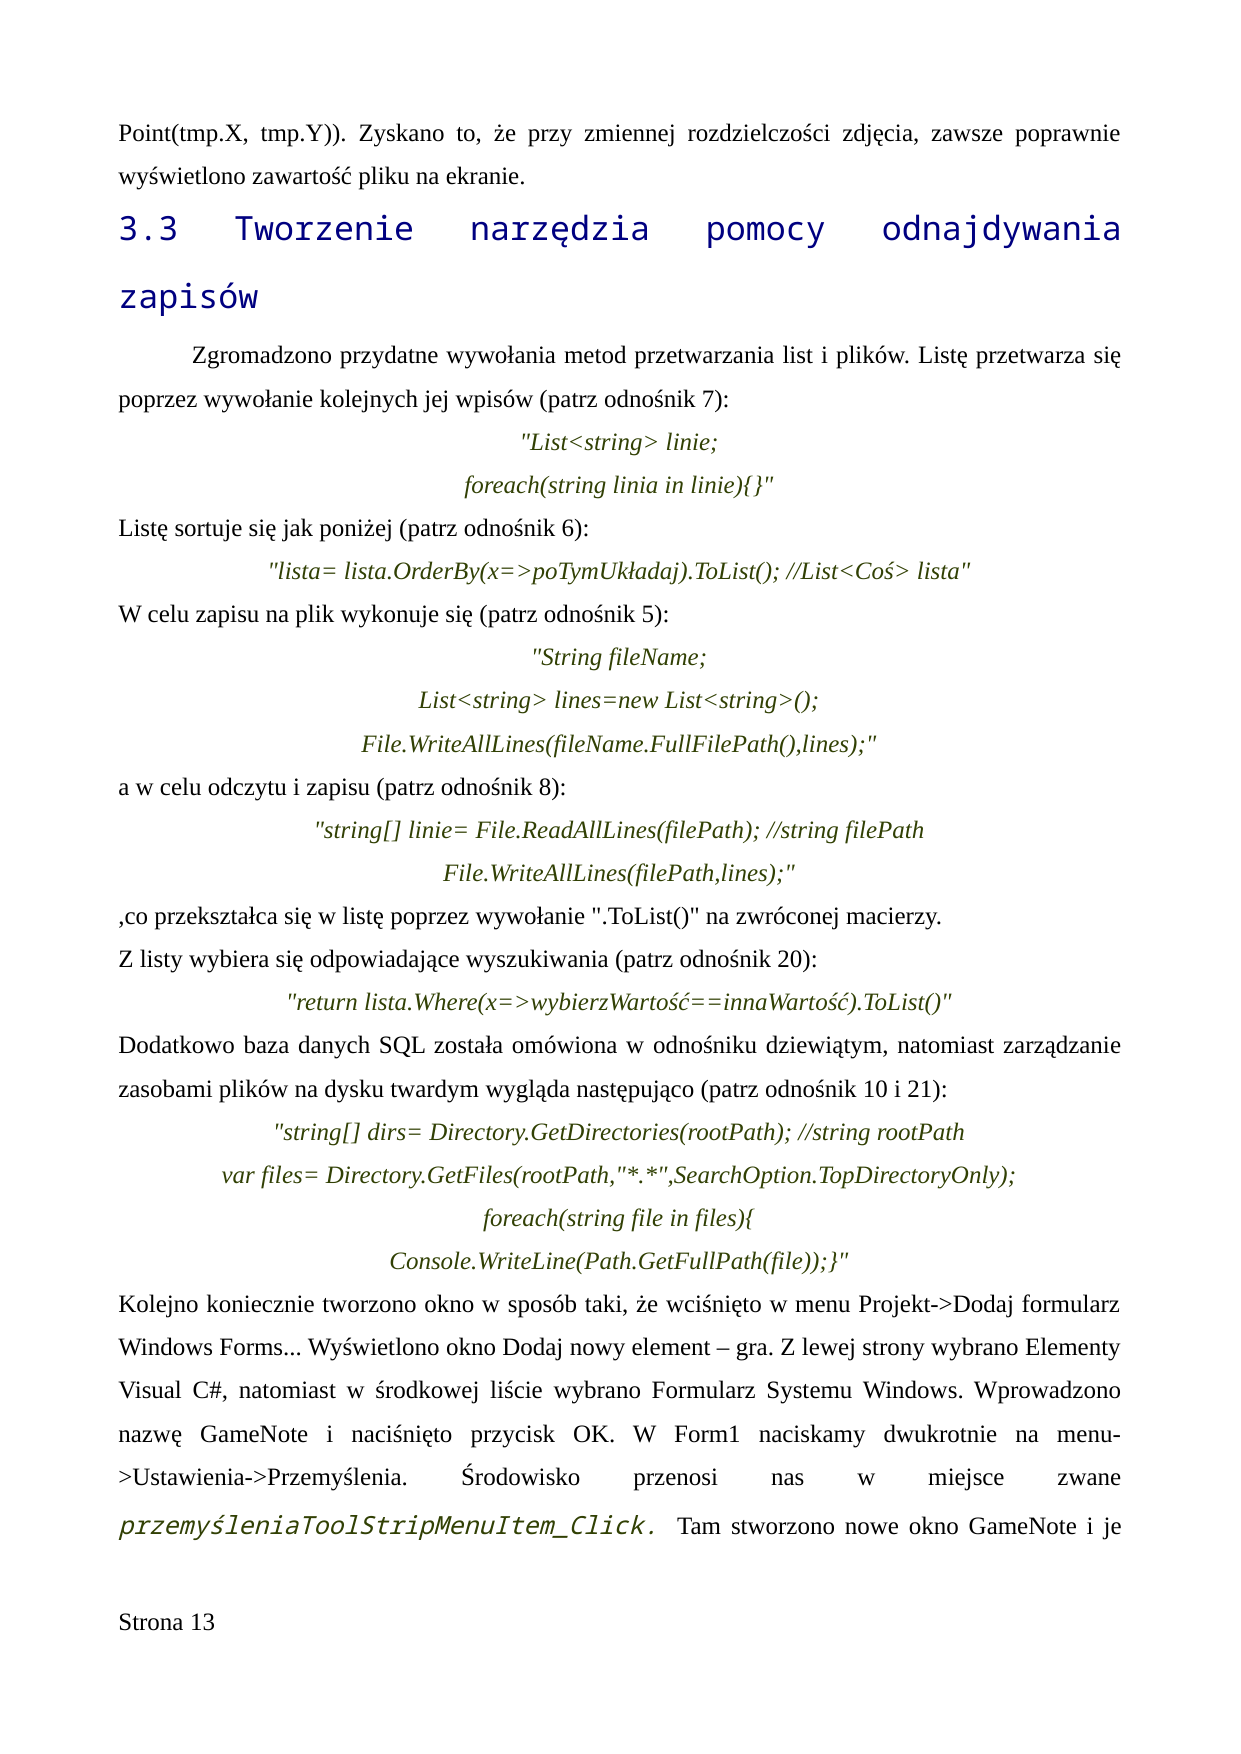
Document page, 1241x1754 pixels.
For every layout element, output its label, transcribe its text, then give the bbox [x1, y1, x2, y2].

text File.WriteAllLines(filePath,lines);" [118, 858, 1122, 887]
text foreach(string file in files){ [118, 1203, 1122, 1232]
text "string[] linie= File.ReadAllLines(filePath); //string filePath [118, 815, 1122, 844]
text ,co przekształca się w listę poprzez wywołanie ".ToList()" na zwróconej macierzy. [118, 901, 1122, 930]
text "List<string> linie; [118, 427, 1122, 456]
text File.WriteAllLines(fileName.FullFilePath(),lines);" [118, 729, 1122, 757]
text W celu zapisu na plik wykonuje się (patrz odnośnik 5): [118, 599, 1122, 628]
text foreach(string linia in linie){}" [118, 470, 1122, 499]
text "string[] dirs= Directory.GetDirectories(rootPath); //string rootPath [118, 1117, 1122, 1146]
text a w celu odczytu i zapisu (patrz odnośnik 8): [118, 772, 1122, 801]
text var files= Directory.GetFiles(rootPath,"*.*",SearchOption.TopDirectoryOnly); [118, 1160, 1122, 1189]
text Zgromadzono przydatne wywołania metod przetwarzania list i plików. Listę przetwarza się poprzez wywołanie kolejnych jej wpisów (patrz odnośnik 7): [118, 341, 1122, 412]
text Kolejno koniecznie tworzono okno w sposób taki, że wciśnięto w menu Projekt->Dodaj formularz Windows Forms... Wyświetlono okno Dodaj nowy element – gra. Z lewej strony wybrano Elementy Visual C#, natomiast w środkowej liście wybrano Formularz Systemu Windows. Wprowadzono nazwę GameNote i naciśnięto przycisk OK. W Form1 naciskamy dwukrotnie na menu->Ustawienia->Przemyślenia. Środowisko przenosi nas w miejsce zwane przemyśleniaToolStripMenuItem_Click. Tam stworzono nowe okno GameNote i je [118, 1289, 1122, 1542]
text "lista= lista.OrderBy(x=>poTymUkładaj).ToList(); //List<Coś> lista" [118, 556, 1122, 585]
text Point(tmp.X, tmp.Y)). Zyskano to, że przy zmiennej rozdzielczości zdjęcia, zawsze poprawnie wyświetlono zawartość pliku na ekranie. [118, 118, 1122, 190]
text "return lista.Where(x=>wybierzWartość==innaWartość).ToList()" [118, 987, 1122, 1016]
text List<string> lines=new List<string>(); [118, 686, 1122, 714]
text Listę sortuje się jak poniżej (patrz odnośnik 6): [118, 513, 1122, 542]
text "String fileName; [118, 642, 1122, 671]
text Dodatkowo baza danych SQL została omówiona w odnośniku dziewiątym, natomiast zarządzanie zasobami plików na dysku twardym wygląda następująco (patrz odnośnik 10 i 21): [118, 1031, 1122, 1102]
text Z listy wybiera się odpowiadające wyszukiwania (patrz odnośnik 20): [118, 944, 1122, 973]
text Console.WriteLine(Path.GetFullPath(file));}" [118, 1246, 1122, 1275]
text 3.3 Tworzenie narzędzia pomocy odnajdywania zapisów [118, 204, 1122, 318]
